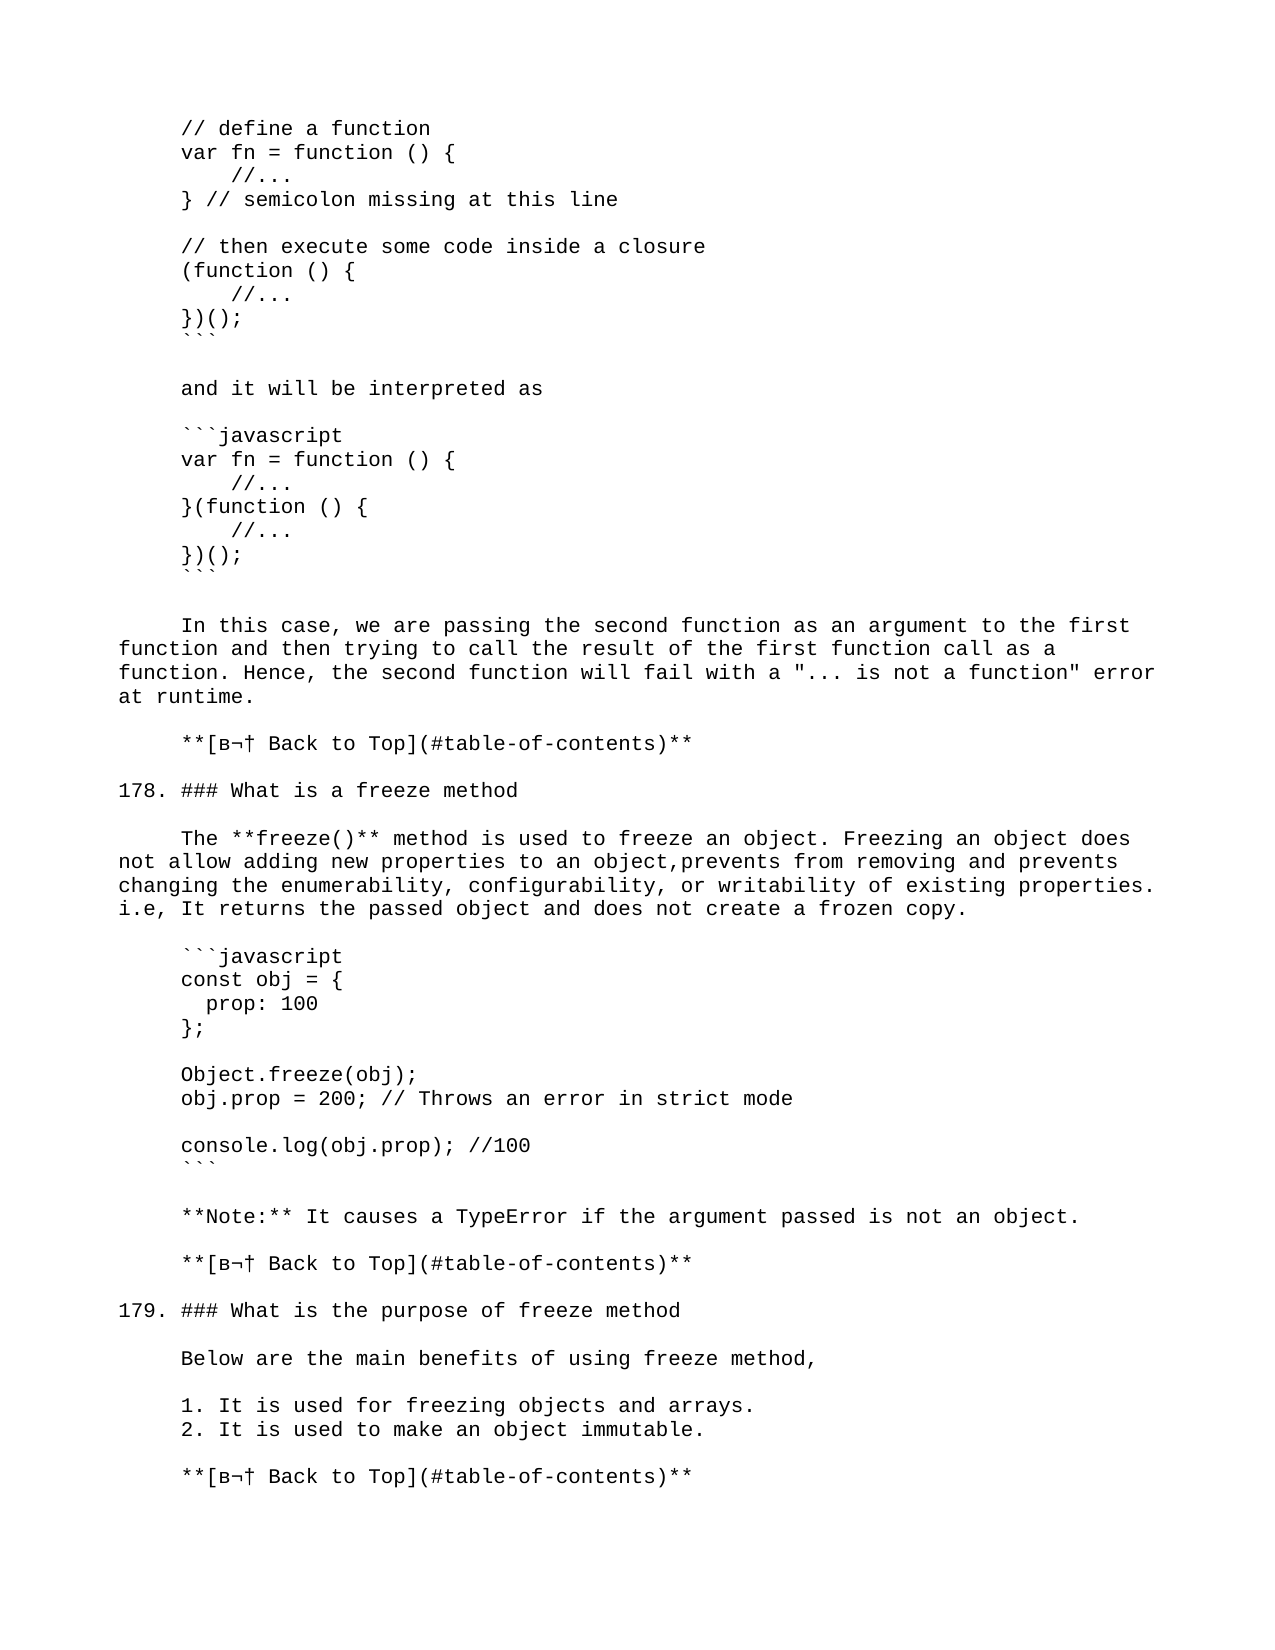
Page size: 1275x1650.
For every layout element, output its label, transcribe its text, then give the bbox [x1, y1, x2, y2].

text }; [118, 1017, 1157, 1040]
text var fn = function () { [118, 142, 1157, 165]
text In this case, we are passing the second function as an argument to the first function and then trying to call the result of the first function call as a function. Hence, the second function will fail with a "... is not a function" error at runtime. [118, 615, 1157, 709]
text //... [118, 520, 1157, 544]
text Below are the main benefits of using freeze method, [118, 1348, 1157, 1371]
text ``` [118, 1158, 1157, 1182]
text var fn = function () { [118, 449, 1157, 473]
text })(); [118, 544, 1157, 567]
text (function () { [118, 260, 1157, 284]
text **Note:** It causes a TypeError if the argument passed is not an object. [118, 1206, 1157, 1229]
text 2. It is used to make an object immutable. [118, 1419, 1157, 1442]
text //... [118, 473, 1157, 496]
text Object.freeze(obj); [118, 1064, 1157, 1088]
text ``` [118, 567, 1157, 591]
text ```javascript [118, 426, 1157, 449]
text //... [118, 284, 1157, 307]
text // define a function [118, 118, 1157, 142]
text ``` [118, 331, 1157, 354]
text 179. ### What is the purpose of freeze method [118, 1300, 1157, 1324]
text //... [118, 165, 1157, 189]
text The **freeze()** method is used to freeze an object. Freezing an object does not allow adding new properties to an object,prevents from removing and prevents changing the enumerability, configurability, or writability of existing properties. i.e, It returns the passed object and does not create a frozen copy. [118, 827, 1157, 922]
text console.log(obj.prop); //100 [118, 1135, 1157, 1158]
text obj.prop = 200; // Throws an error in strict mode [118, 1088, 1157, 1111]
text 178. ### What is a freeze method [118, 780, 1157, 804]
text **[в¬† Back to Top](#table-of-contents)** [118, 1253, 1157, 1277]
text prop: 100 [118, 993, 1157, 1017]
text ```javascript [118, 946, 1157, 969]
text 1. It is used for freezing objects and arrays. [118, 1395, 1157, 1419]
text }(function () { [118, 496, 1157, 520]
text } // semicolon missing at this line [118, 189, 1157, 213]
text **[в¬† Back to Top](#table-of-contents)** [118, 1466, 1157, 1489]
text and it will be interpreted as [118, 378, 1157, 402]
text })(); [118, 307, 1157, 331]
text // then execute some code inside a closure [118, 236, 1157, 260]
text **[в¬† Back to Top](#table-of-contents)** [118, 733, 1157, 757]
text const obj = { [118, 969, 1157, 993]
